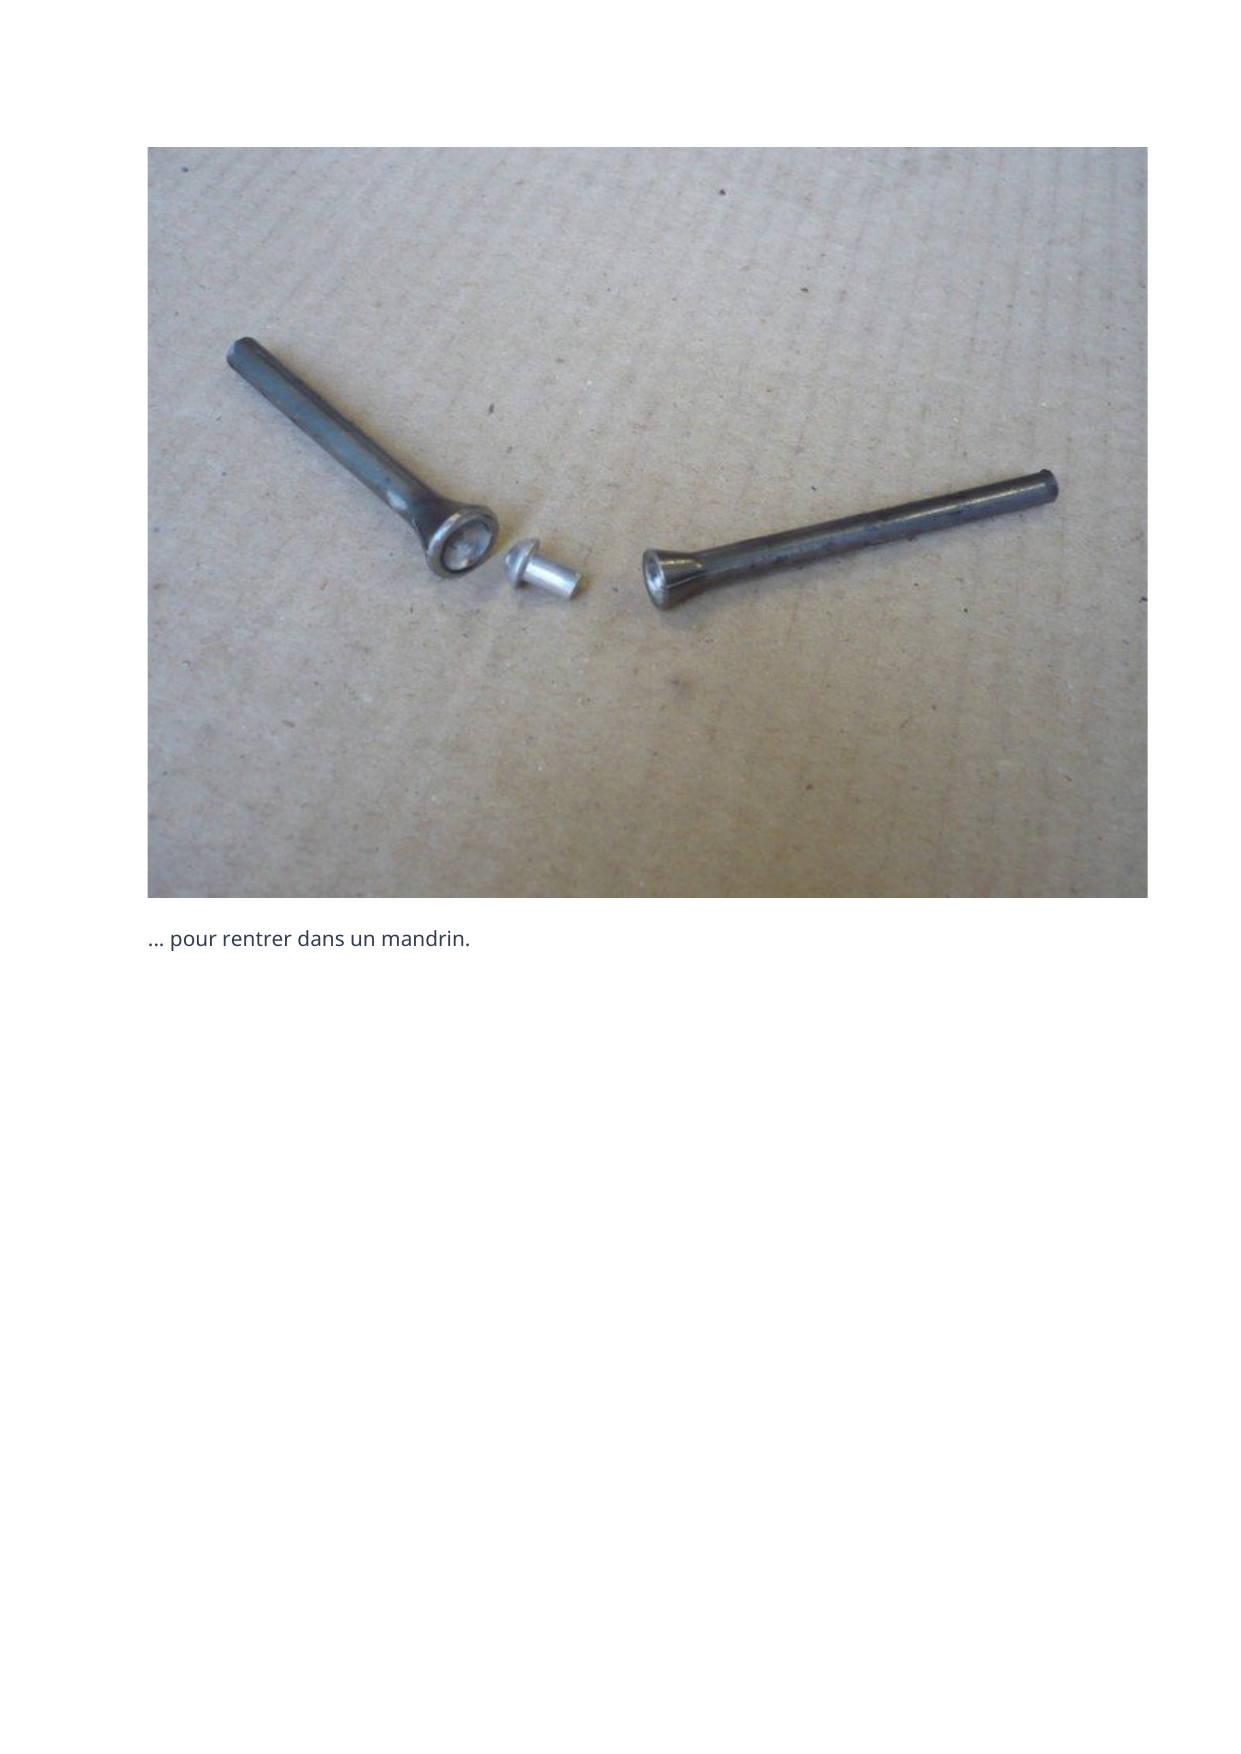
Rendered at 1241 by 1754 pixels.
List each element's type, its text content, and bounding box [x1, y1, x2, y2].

picture [147, 147, 1148, 898]
text ... pour rentrer dans un mandrin. [148, 924, 1093, 952]
